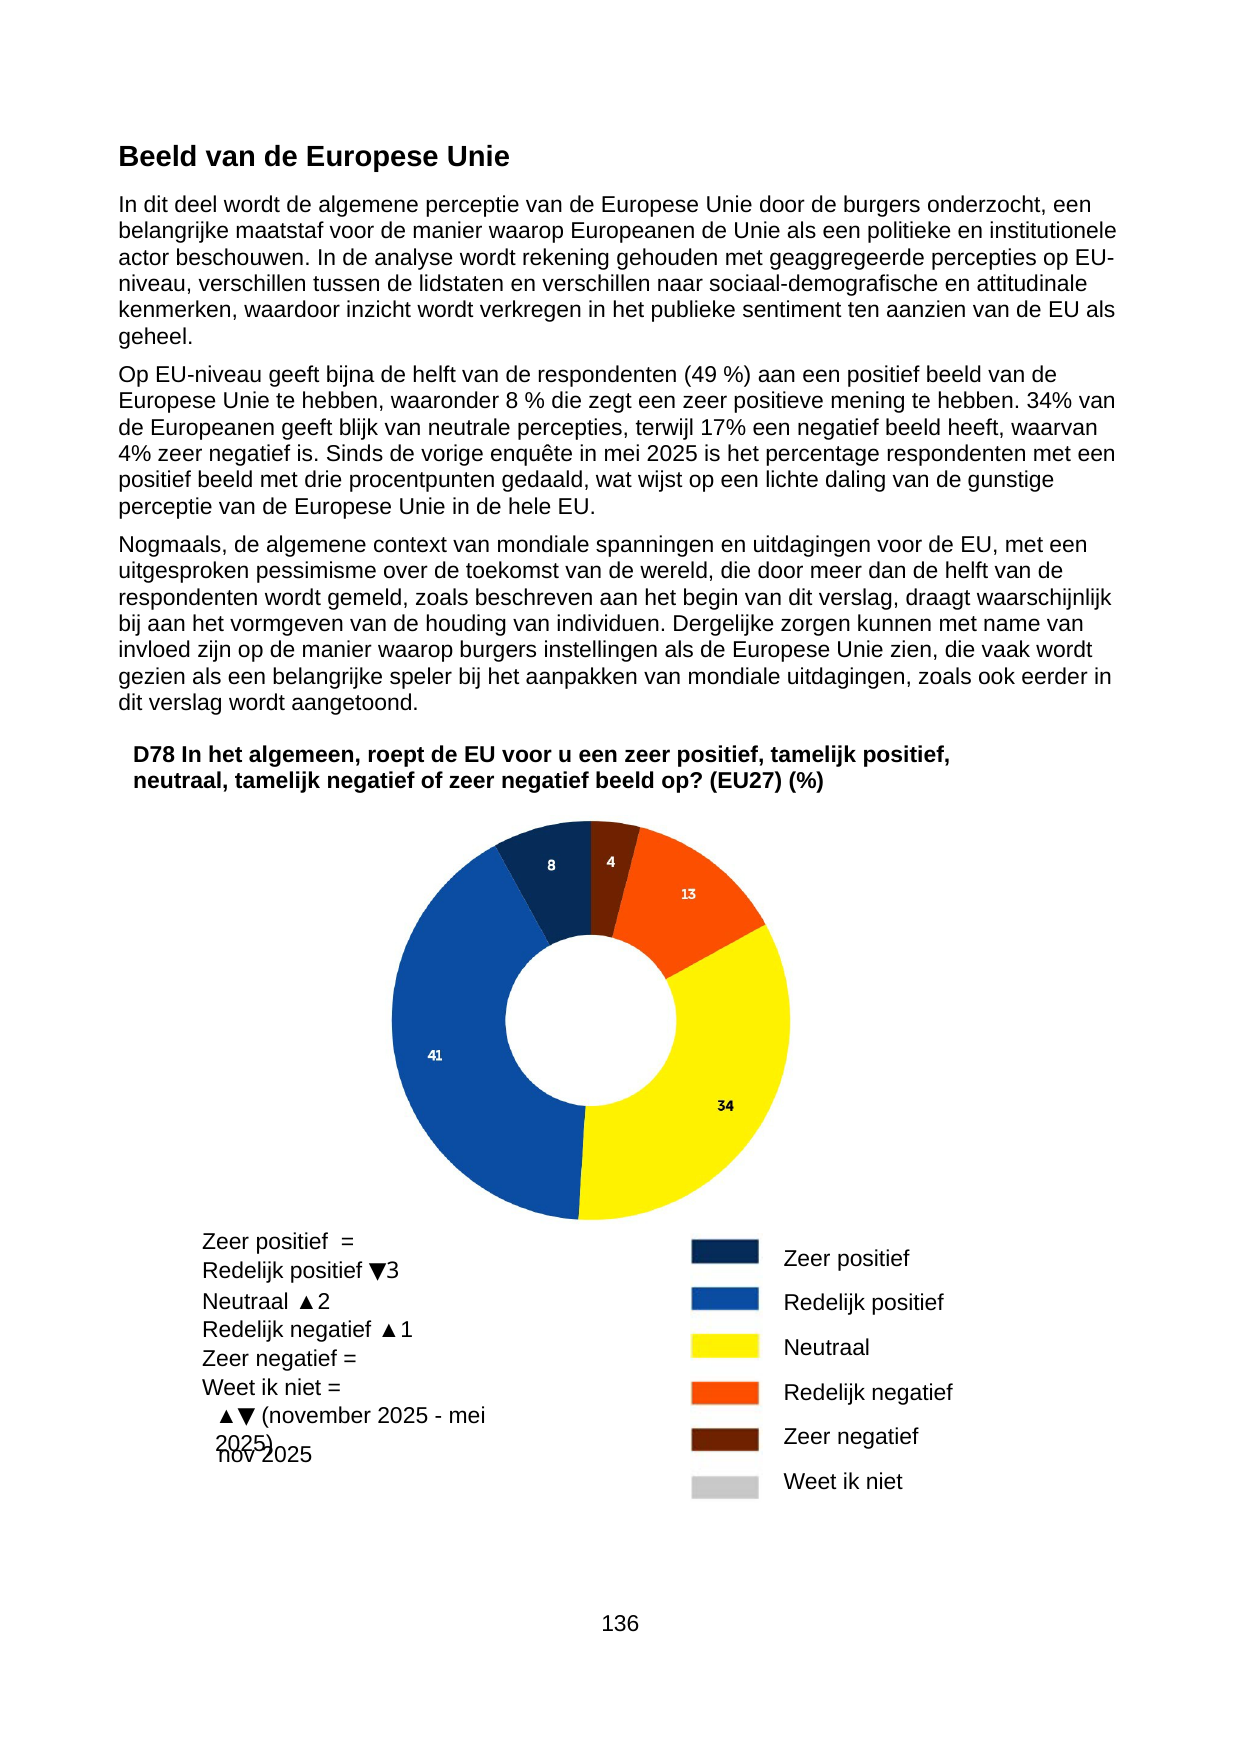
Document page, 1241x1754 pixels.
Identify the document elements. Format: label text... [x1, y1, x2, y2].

text In dit deel wordt de algemene perceptie van de Europese Unie door de burgers onderzocht, een belangrijke maatstaf voor de manier waarop Europeanen de Unie als een politieke en institutionele actor beschouwen. In de analyse wordt rekening gehouden met geaggregeerde percepties op EU-niveau, verschillen tussen de lidstaten en verschillen naar sociaal-demografische en attitudinale kenmerken, waardoor inzicht wordt verkregen in het publieke sentiment ten aanzien van de EU als geheel. [118, 191, 1122, 349]
subtitle Beeld van de Europese Unie [118, 139, 1122, 172]
text Nogmaals, de algemene context van mondiale spanningen en uitdagingen voor de EU, met een uitgesproken pessimisme over de toekomst van de wereld, die door meer dan de helft van de respondenten wordt gemeld, zoals beschreven aan het begin van dit verslag, draagt waarschijnlijk bij aan het vormgeven van de houding van individuen. Dergelijke zorgen kunnen met name van invloed zijn op de manier waarop burgers instellingen als de Europese Unie zien, die vaak wordt gezien als een belangrijke speler bij het aanpakken van mondiale uitdagingen, zoals ook eerder in dit verslag wordt aangetoond. [118, 531, 1122, 715]
picture [375, 815, 808, 1503]
text Op EU-niveau geeft bijna de helft van de respondenten (49 %) aan een positief beeld van de Europese Unie te hebben, waaronder 8 % die zegt een zeer positieve mening te hebben. 34% van de Europeanen geeft blijk van neutrale percepties, terwijl 17% een negatief beeld heeft, waarvan 4% zeer negatief is. Sinds de vorige enquête in mei 2025 is het percentage respondenten met een positief beeld met drie procentpunten gedaald, wat wijst op een lichte daling van de gunstige perceptie van de Europese Unie in de hele EU. [118, 361, 1122, 519]
